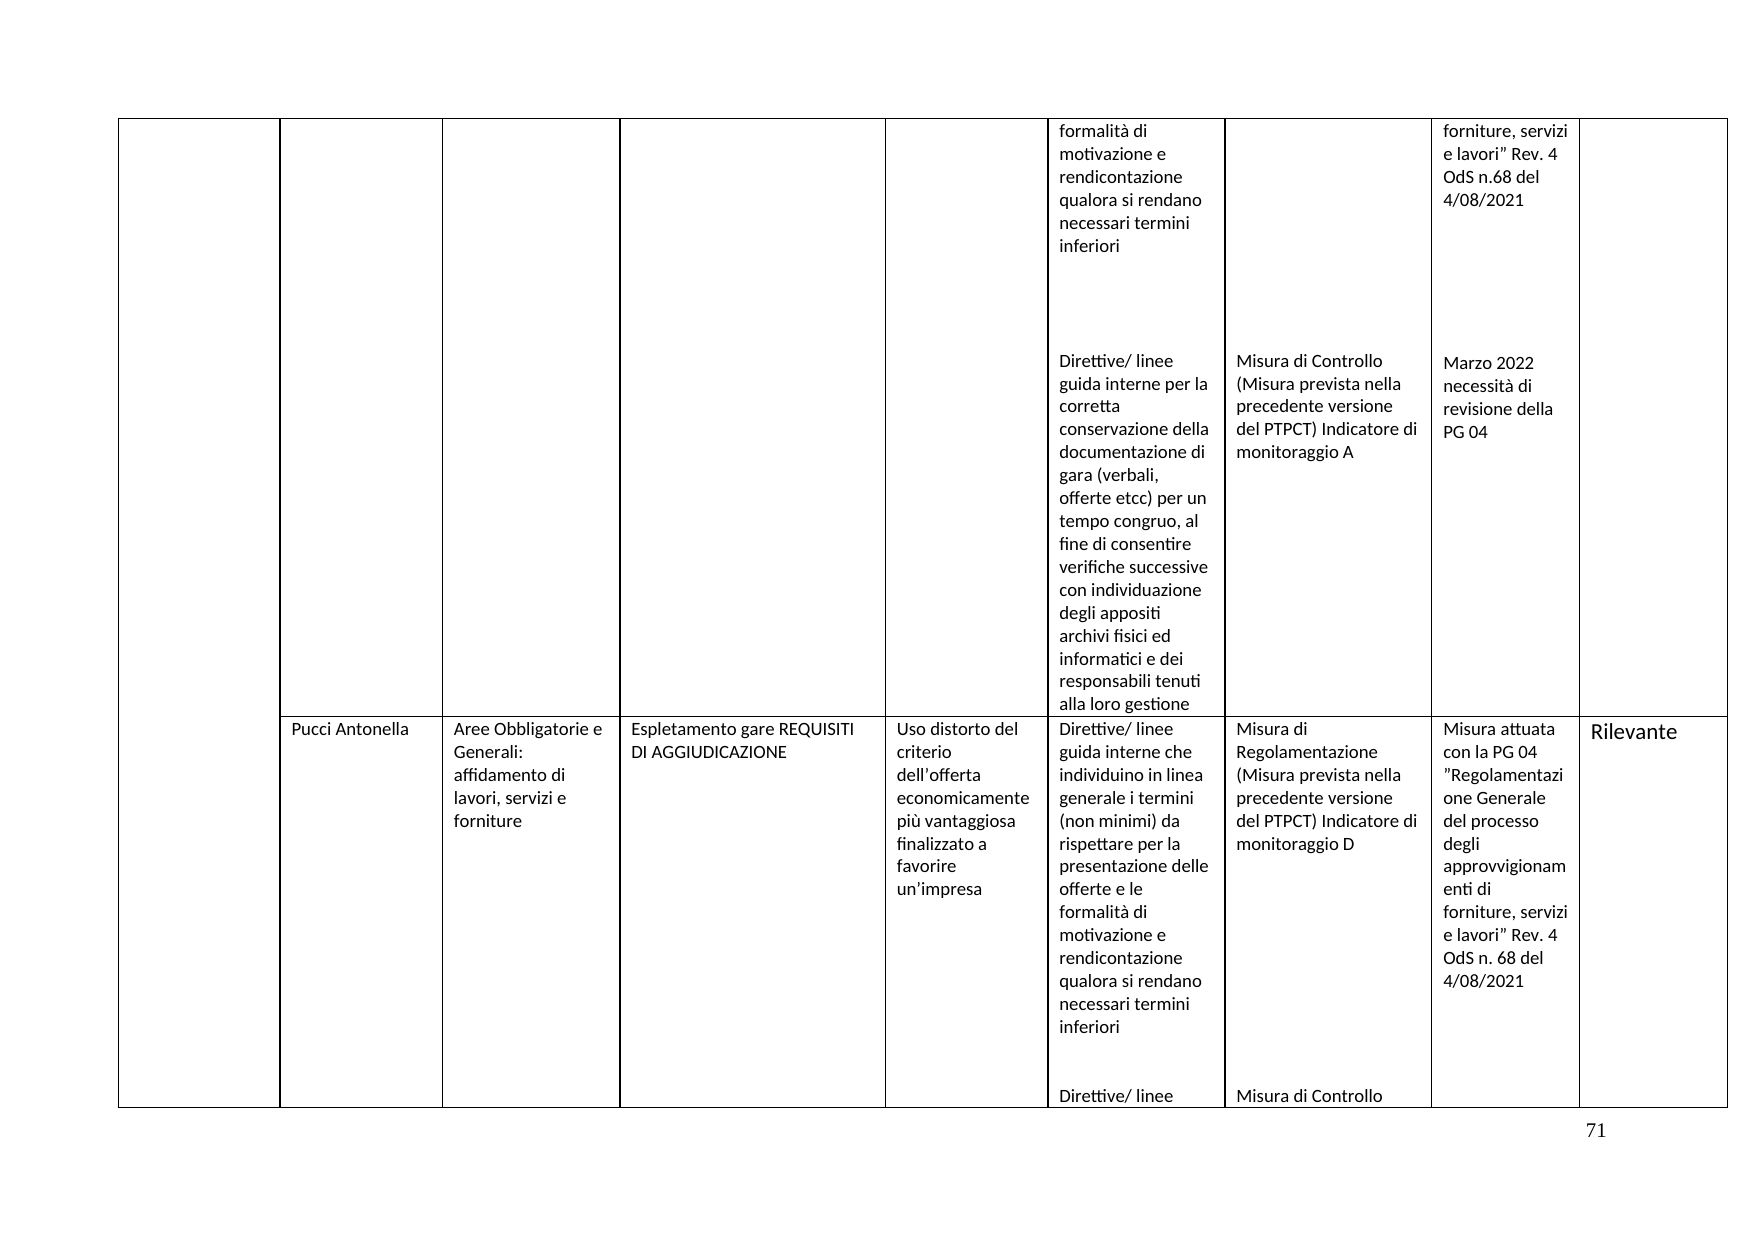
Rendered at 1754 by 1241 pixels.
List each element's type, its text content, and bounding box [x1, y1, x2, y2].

table_cell [443, 119, 619, 716]
table_cell Misura di Controllo (Misura prevista nella precedente versione del PTPCT) Indicatore di monitoraggio A [1226, 119, 1431, 716]
table_cell Espletamento gare REQUISITI DI AGGIUDICAZIONE [621, 717, 885, 1107]
table_cell [281, 119, 442, 716]
table_cell forniture, servizi e lavori” Rev. 4 OdS n.68 del 4/08/2021 Marzo 2022 necessità di revisione della PG 04 [1432, 119, 1579, 716]
table_cell [1580, 119, 1727, 716]
table_cell Rilevante [1580, 717, 1727, 1107]
table_cell Misura attuata con la PG 04 ”Regolamentazione Generale del processo degli approvvigionamenti di forniture, servizi e lavori” Rev. 4 OdS n. 68 del 4/08/2021 [1432, 717, 1579, 1107]
table_cell formalità di motivazione e rendicontazione qualora si rendano necessari termini inferiori Direttive/ linee guida interne per la corretta conservazione della documentazione di gara (verbali, offerte etcc) per un tempo congruo, al fine di consentire verifiche successive con individuazione degli appositi archivi fisici ed informatici e dei responsabili tenuti alla loro gestione [1049, 119, 1224, 716]
table_cell [886, 119, 1047, 716]
table_cell Pucci Antonella [281, 717, 442, 1107]
table_cell [621, 119, 885, 716]
table_cell Aree Obbligatorie e Generali: affidamento di lavori, servizi e forniture [443, 717, 619, 1107]
table_cell Misura di Regolamentazione (Misura prevista nella precedente versione del PTPCT) Indicatore di monitoraggio D Misura di Controllo [1226, 717, 1431, 1107]
table_cell Direttive/ linee guida interne che individuino in linea generale i termini (non minimi) da rispettare per la presentazione delle offerte e le formalità di motivazione e rendicontazione qualora si rendano necessari termini inferiori Direttive/ linee [1049, 717, 1224, 1107]
table_cell [119, 119, 279, 1107]
table_cell Uso distorto del criterio dell’offerta economicamente più vantaggiosa finalizzato a favorire un’impresa [886, 717, 1047, 1107]
